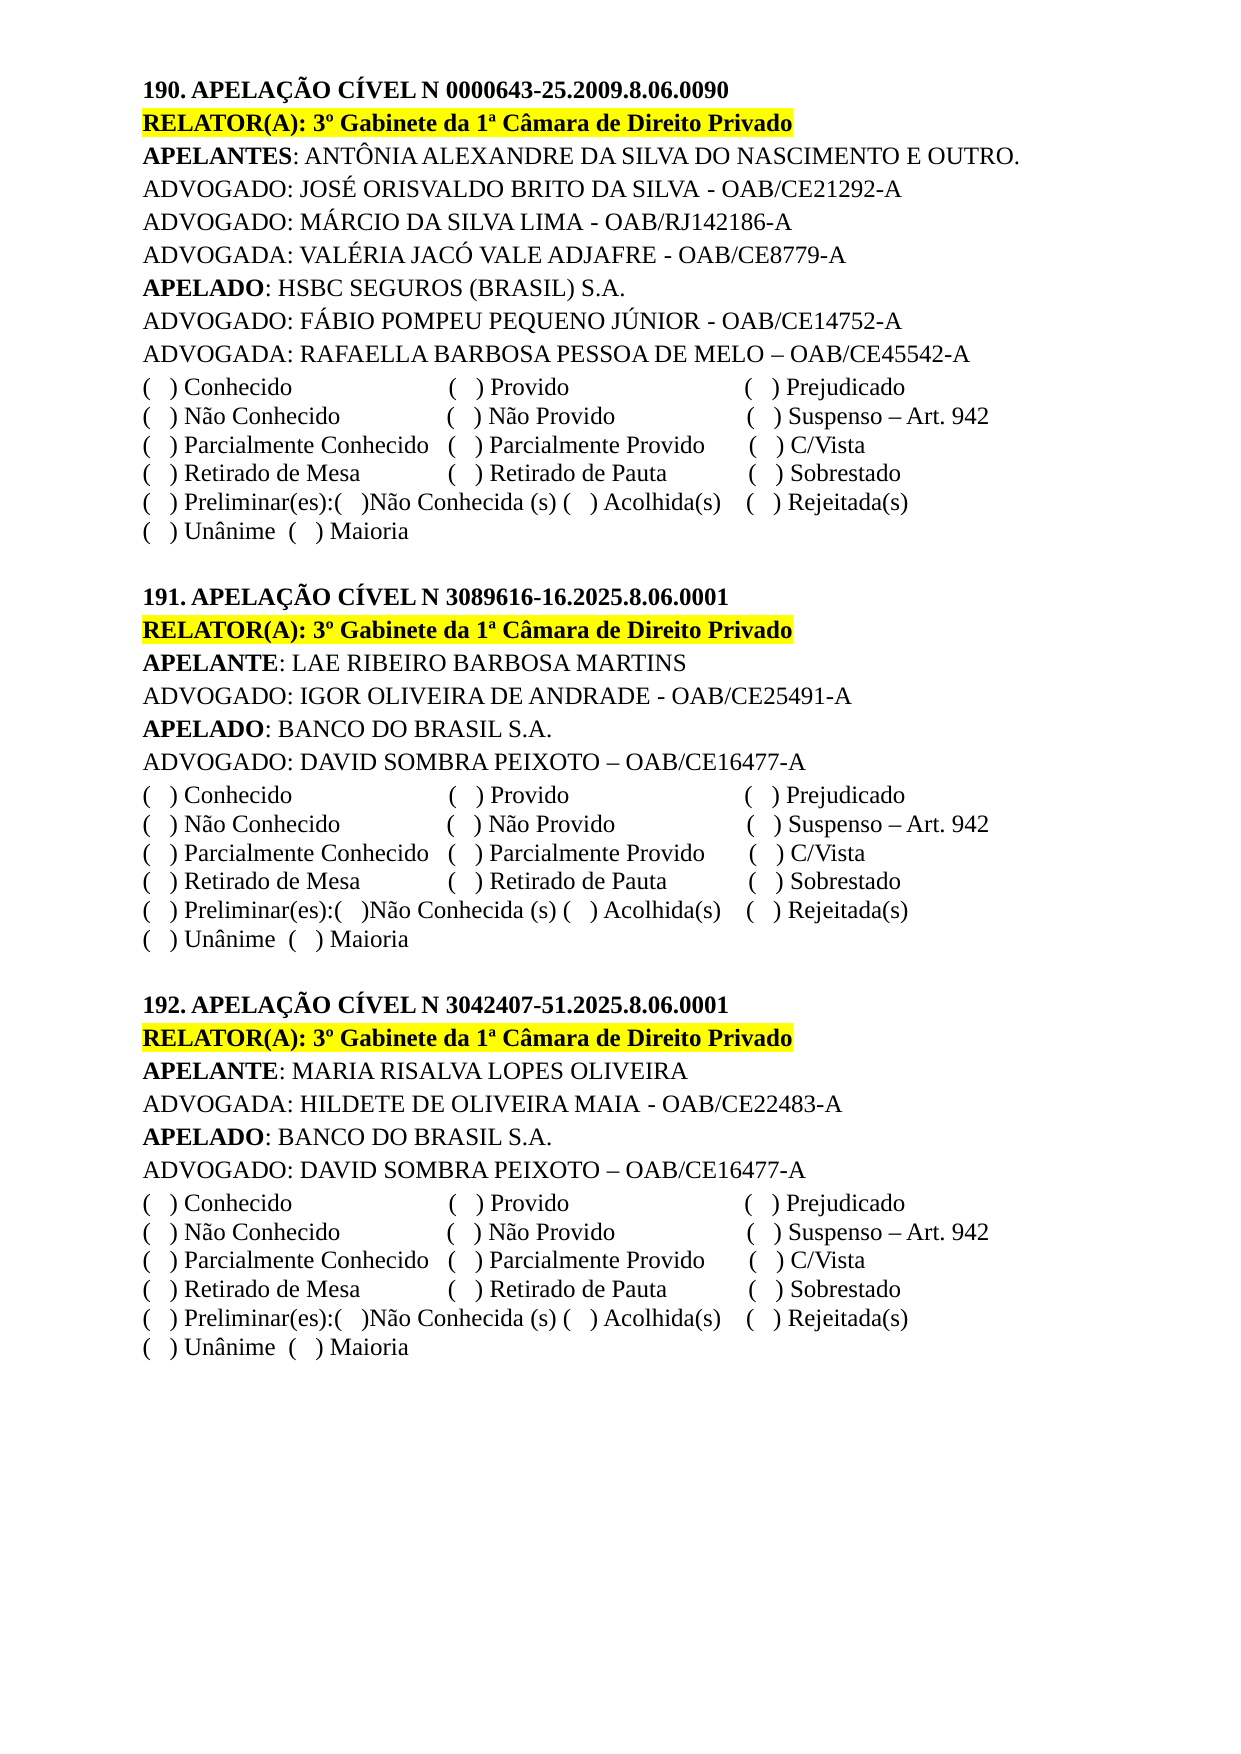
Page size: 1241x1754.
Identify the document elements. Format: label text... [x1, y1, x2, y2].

text ( ) Não Conhecido ( ) Não Provido ( ) Suspenso – Art. 942 [142, 809, 1158, 838]
text ( ) Não Conhecido ( ) Não Provido ( ) Suspenso – Art. 942 [142, 401, 1158, 430]
text ( ) Retirado de Mesa ( ) Retirado de Pauta ( ) Sobrestado [142, 866, 1158, 895]
text ( ) Parcialmente Conhecido ( ) Parcialmente Provido ( ) C/Vista [142, 838, 1158, 866]
text ( ) Preliminar(es):( )Não Conhecida (s) ( ) Acolhida(s) ( ) Rejeitada(s) [142, 895, 1158, 924]
text ( ) Unânime ( ) Maioria 191. APELAÇÃO CÍVEL N 3089616-16.2025.8.06.0001 RELATOR(A): 3º Gabinete da 1ª Câmara de Direito Privado APELANTE: LAE RIBEIRO BARBOSA MARTINS ADVOGADO: IGOR OLIVEIRA DE ANDRADE - OAB/CE25491-A APELADO: BANCO DO BRASIL S.A. ADVOGADO: DAVID SOMBRA PEIXOTO – OAB/CE16477-A [142, 516, 1188, 776]
text ( ) Unânime ( ) Maioria 192. APELAÇÃO CÍVEL N 3042407-51.2025.8.06.0001 RELATOR(A): 3º Gabinete da 1ª Câmara de Direito Privado APELANTE: MARIA RISALVA LOPES OLIVEIRA ADVOGADA: HILDETE DE OLIVEIRA MAIA - OAB/CE22483-A APELADO: BANCO DO BRASIL S.A. ADVOGADO: DAVID SOMBRA PEIXOTO – OAB/CE16477-A [142, 924, 1188, 1184]
text ( ) Preliminar(es):( )Não Conhecida (s) ( ) Acolhida(s) ( ) Rejeitada(s) [142, 1303, 1158, 1332]
text ( ) Conhecido ( ) Provido ( ) Prejudicado [142, 780, 1141, 809]
text ( ) Preliminar(es):( )Não Conhecida (s) ( ) Acolhida(s) ( ) Rejeitada(s) [142, 487, 1158, 516]
text 190. APELAÇÃO CÍVEL N 0000643-25.2009.8.06.0090 RELATOR(A): 3º Gabinete da 1ª Câmara de Direito Privado APELANTES: ANTÔNIA ALEXANDRE DA SILVA DO NASCIMENTO E OUTRO. ADVOGADO: JOSÉ ORISVALDO BRITO DA SILVA - OAB/CE21292-A ADVOGADO: MÁRCIO DA SILVA LIMA - OAB/RJ142186-A ADVOGADA: VALÉRIA JACÓ VALE ADJAFRE - OAB/CE8779-A APELADO: HSBC SEGUROS (BRASIL) S.A. ADVOGADO: FÁBIO POMPEU PEQUENO JÚNIOR - OAB/CE14752-A ADVOGADA: RAFAELLA BARBOSA PESSOA DE MELO – OAB/CE45542-A [142, 75, 1188, 368]
text ( ) Conhecido ( ) Provido ( ) Prejudicado [142, 372, 1141, 401]
text ( ) Parcialmente Conhecido ( ) Parcialmente Provido ( ) C/Vista [142, 1246, 1158, 1274]
text ( ) Retirado de Mesa ( ) Retirado de Pauta ( ) Sobrestado [142, 1274, 1158, 1303]
text ( ) Retirado de Mesa ( ) Retirado de Pauta ( ) Sobrestado [142, 458, 1158, 487]
text ( ) Não Conhecido ( ) Não Provido ( ) Suspenso – Art. 942 [142, 1217, 1158, 1246]
text ( ) Conhecido ( ) Provido ( ) Prejudicado [142, 1188, 1141, 1217]
text ( ) Parcialmente Conhecido ( ) Parcialmente Provido ( ) C/Vista [142, 430, 1158, 458]
text ( ) Unânime ( ) Maioria [142, 1332, 1188, 1427]
